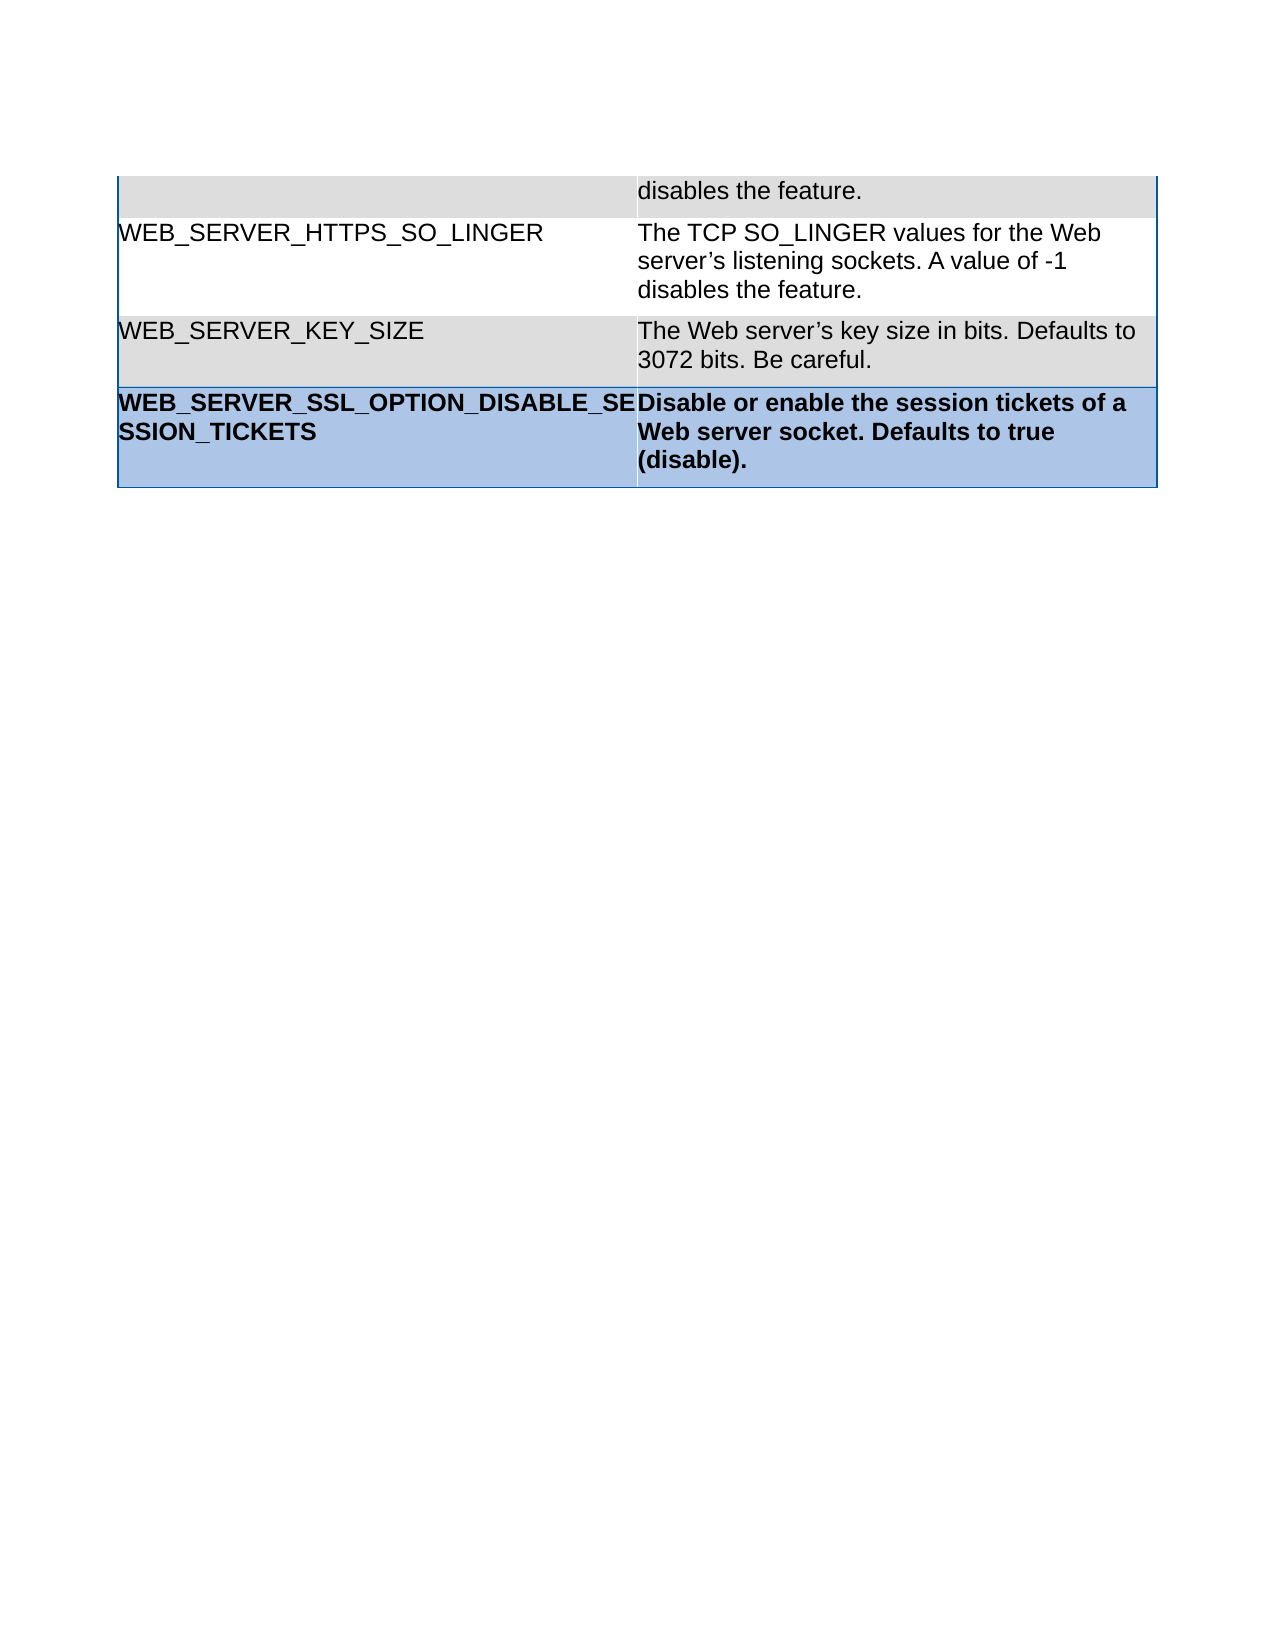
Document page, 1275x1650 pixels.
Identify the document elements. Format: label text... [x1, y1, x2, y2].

table_cell WEB_SERVER_HTTPS_SO_LINGER [119, 218, 637, 316]
table_cell The Web server’s key size in bits. Defaults to 3072 bits. Be careful. [638, 316, 1156, 386]
table_cell The TCP SO_LINGER values for the Web server’s listening sockets. A value of -1 disables the feature. [638, 218, 1156, 316]
table_cell Disable or enable the session tickets of a Web server socket. Defaults to true (disable). [638, 388, 1156, 487]
table_cell WEB_SERVER_KEY_SIZE [119, 316, 637, 386]
table_cell [119, 176, 637, 218]
table_cell WEB_SERVER_SSL_OPTION_DISABLE_SESSION_TICKETS [119, 388, 637, 487]
table_cell disables the feature. [638, 176, 1156, 218]
